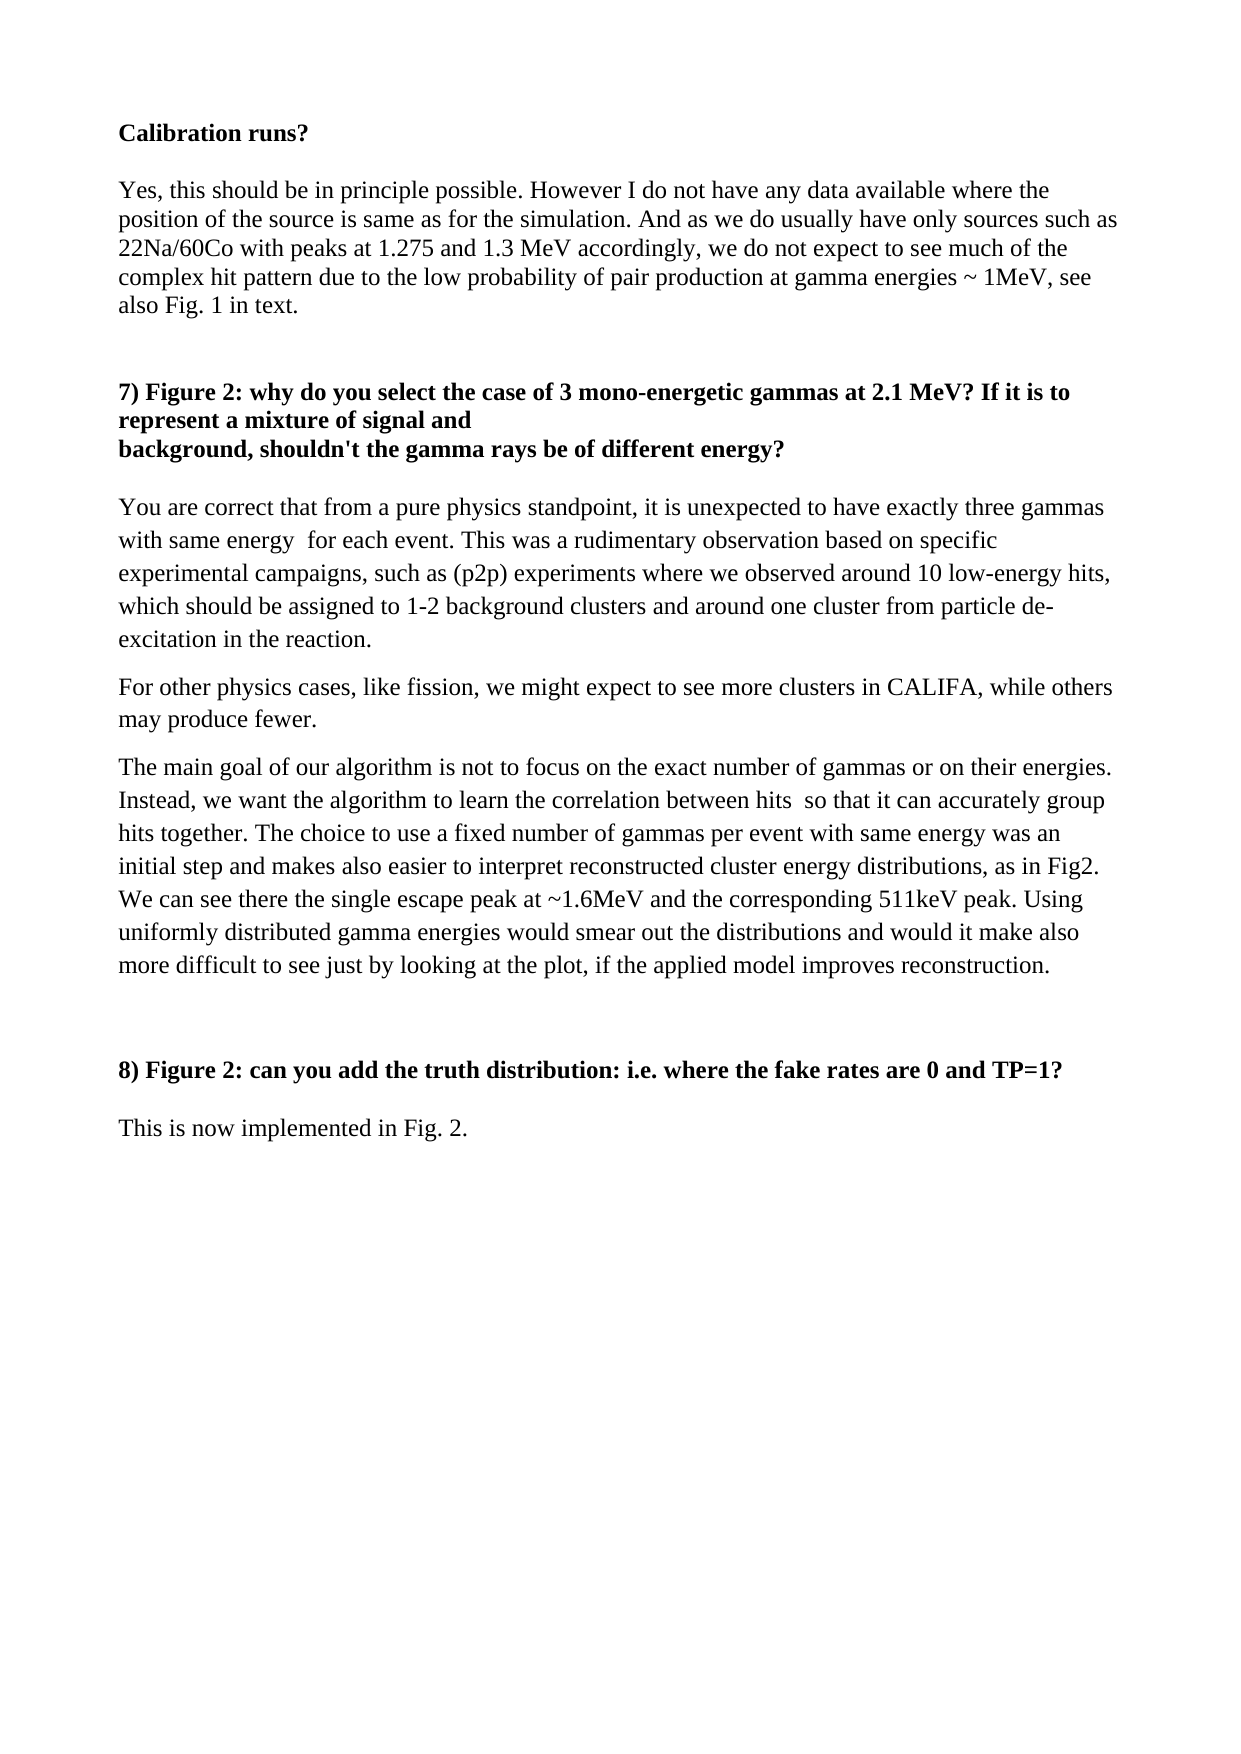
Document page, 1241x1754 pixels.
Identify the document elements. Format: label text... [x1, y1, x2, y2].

text This is now implemented in Fig. 2. [118, 1113, 1122, 1142]
text The main goal of our algorithm is not to focus on the exact number of gammas or on their energies. Instead, we want the algorithm to learn the correlation between hits so that it can accurately group hits together. The choice to use a fixed number of gammas per event with same energy was an initial step and makes also easier to interpret reconstructed cluster energy distributions, as in Fig2. We can see there the single escape peak at ~1.6MeV and the corresponding 511keV peak. Using uniformly distributed gamma energies would smear out the distributions and would it make also more difficult to see just by looking at the plot, if the applied model improves reconstruction. [118, 752, 1122, 979]
text For other physics cases, like fission, we might expect to see more clusters in CALIFA, while others may produce fewer. [118, 672, 1122, 733]
text You are correct that from a pure physics standpoint, it is unexpected to have exactly three gammas with same energy for each event. This was a rudimentary observation based on specific experimental campaigns, such as (p2p) experiments where we observed around 10 low-energy hits, which should be assigned to 1-2 background clusters and around one cluster from particle de-excitation in the reaction. [118, 492, 1122, 653]
text 7) Figure 2: why do you select the case of 3 mono-energetic gammas at 2.1 MeV? If it is to represent a mixture of signal and [118, 377, 1122, 434]
text Calibration runs? [118, 118, 1122, 147]
text 8) Figure 2: can you add the truth distribution: i.e. where the fake rates are 0 and TP=1? [118, 1055, 1122, 1084]
text background, shouldn't the gamma rays be of different energy? [118, 434, 1122, 463]
text Yes, this should be in principle possible. However I do not have any data available where the position of the source is same as for the simulation. And as we do usually have only sources such as 22Na/60Co with peaks at 1.275 and 1.3 MeV accordingly, we do not expect to see much of the complex hit pattern due to the low probability of pair production at gamma energies ~ 1MeV, see also Fig. 1 in text. [118, 176, 1122, 319]
